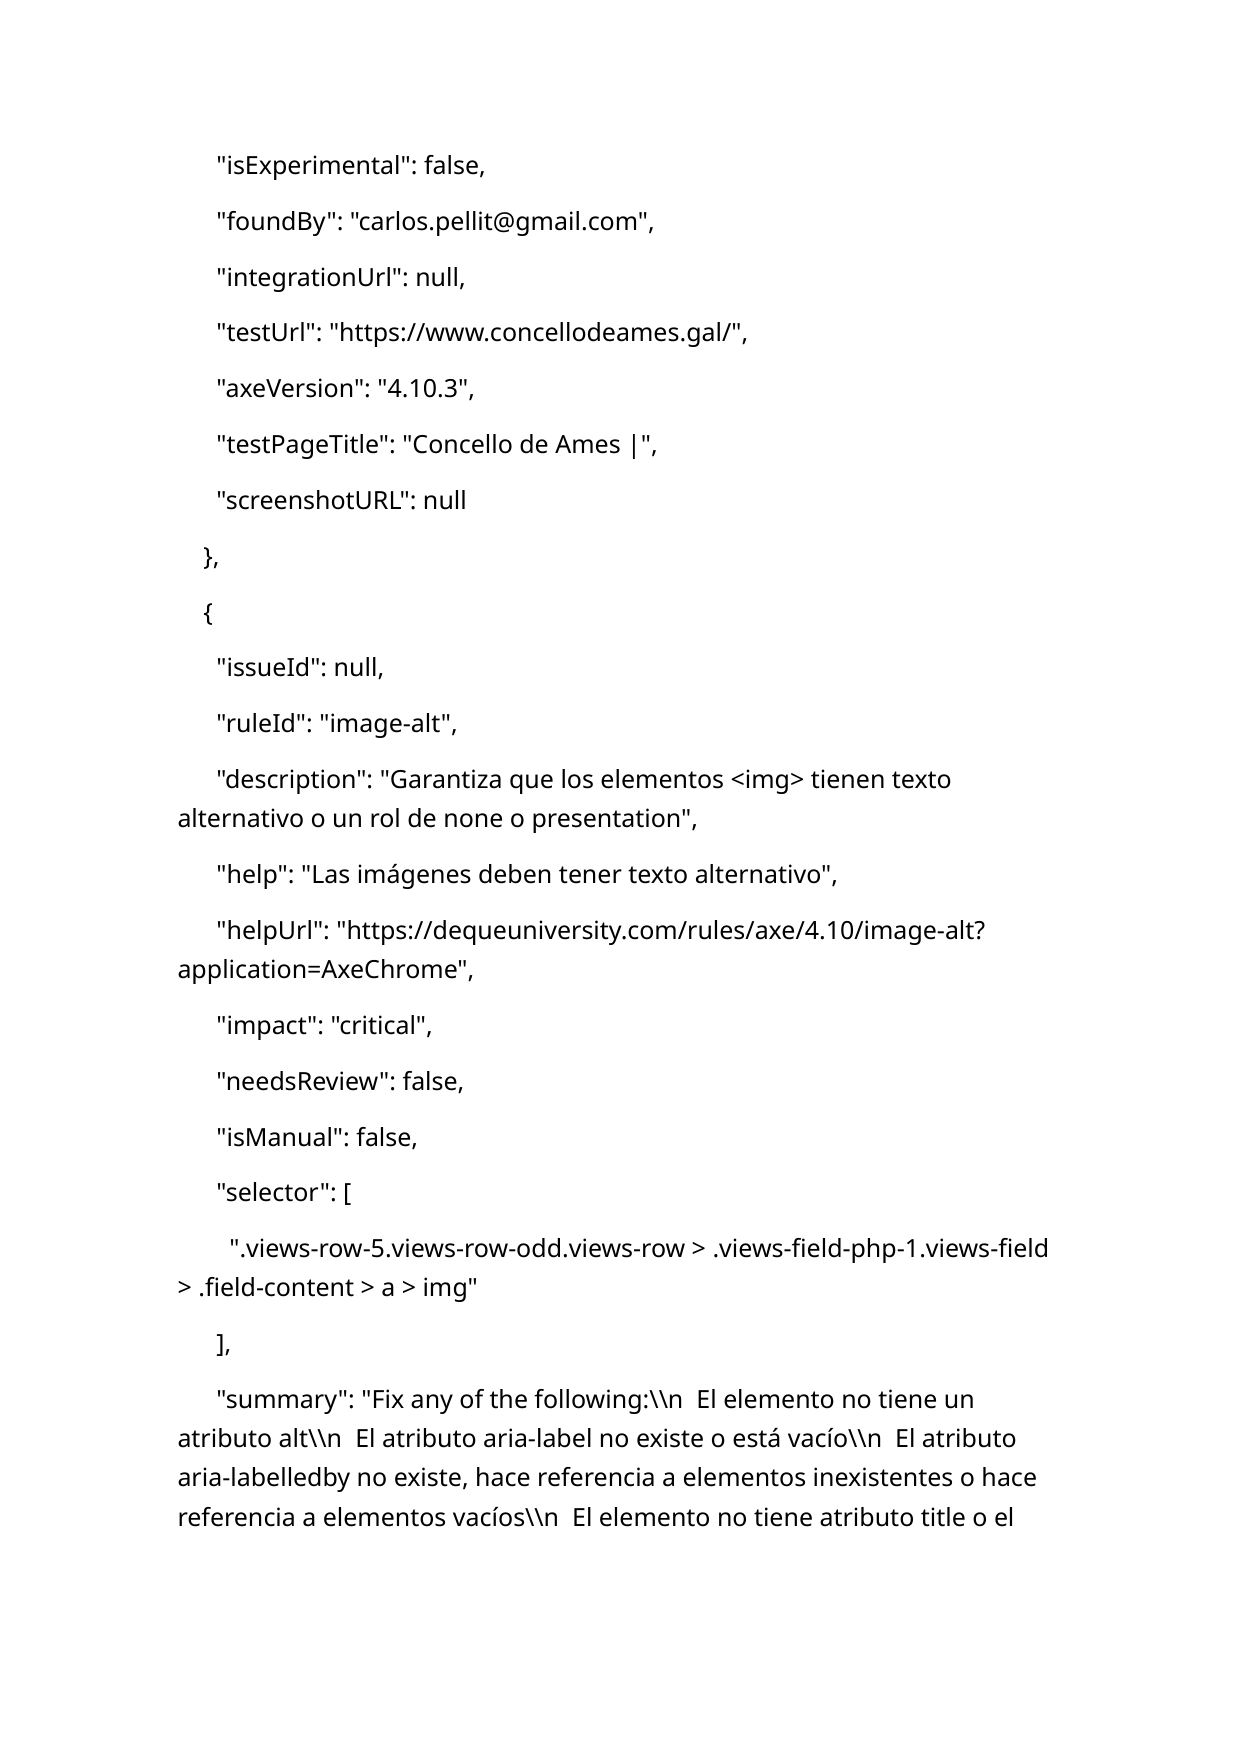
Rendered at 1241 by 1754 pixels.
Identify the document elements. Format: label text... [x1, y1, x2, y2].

text "help": "Las imágenes deben tener texto alternativo", [177, 857, 1063, 891]
text "foundBy": "carlos.pellit@gmail.com", [177, 203, 1063, 237]
text ".views-row-5.views-row-odd.views-row > .views-field-php-1.views-field > .field-content > a > img" [177, 1231, 1063, 1304]
text "selector": [ [177, 1175, 1063, 1209]
text "summary": "Fix any of the following:\\n El elemento no tiene un atributo alt\\n El atributo aria-label no existe o está vacío\\n El atributo aria-labelledby no existe, hace referencia a elementos inexistentes o hace referencia a elementos vacíos\\n El elemento no tiene atributo title o el [177, 1382, 1063, 1533]
text "axeVersion": "4.10.3", [177, 371, 1063, 405]
text "testPageTitle": "Concello de Ames |", [177, 427, 1063, 461]
text { [177, 594, 1063, 628]
text "integrationUrl": null, [177, 259, 1063, 293]
text "needsReview": false, [177, 1063, 1063, 1097]
text "screenshotURL": null [177, 483, 1063, 517]
text "testUrl": "https://www.concellodeames.gal/", [177, 315, 1063, 349]
text ], [177, 1326, 1063, 1360]
text "isExperimental": false, [177, 148, 1063, 182]
text "impact": "critical", [177, 1008, 1063, 1042]
text "issueId": null, [177, 650, 1063, 684]
text "ruleId": "image-alt", [177, 706, 1063, 740]
text "isManual": false, [177, 1119, 1063, 1153]
text "description": "Garantiza que los elementos <img> tienen texto alternativo o un rol de none o presentation", [177, 762, 1063, 835]
text }, [177, 538, 1063, 572]
text "helpUrl": "https://dequeuniversity.com/rules/axe/4.10/image-alt?application=AxeChrome", [177, 913, 1063, 986]
